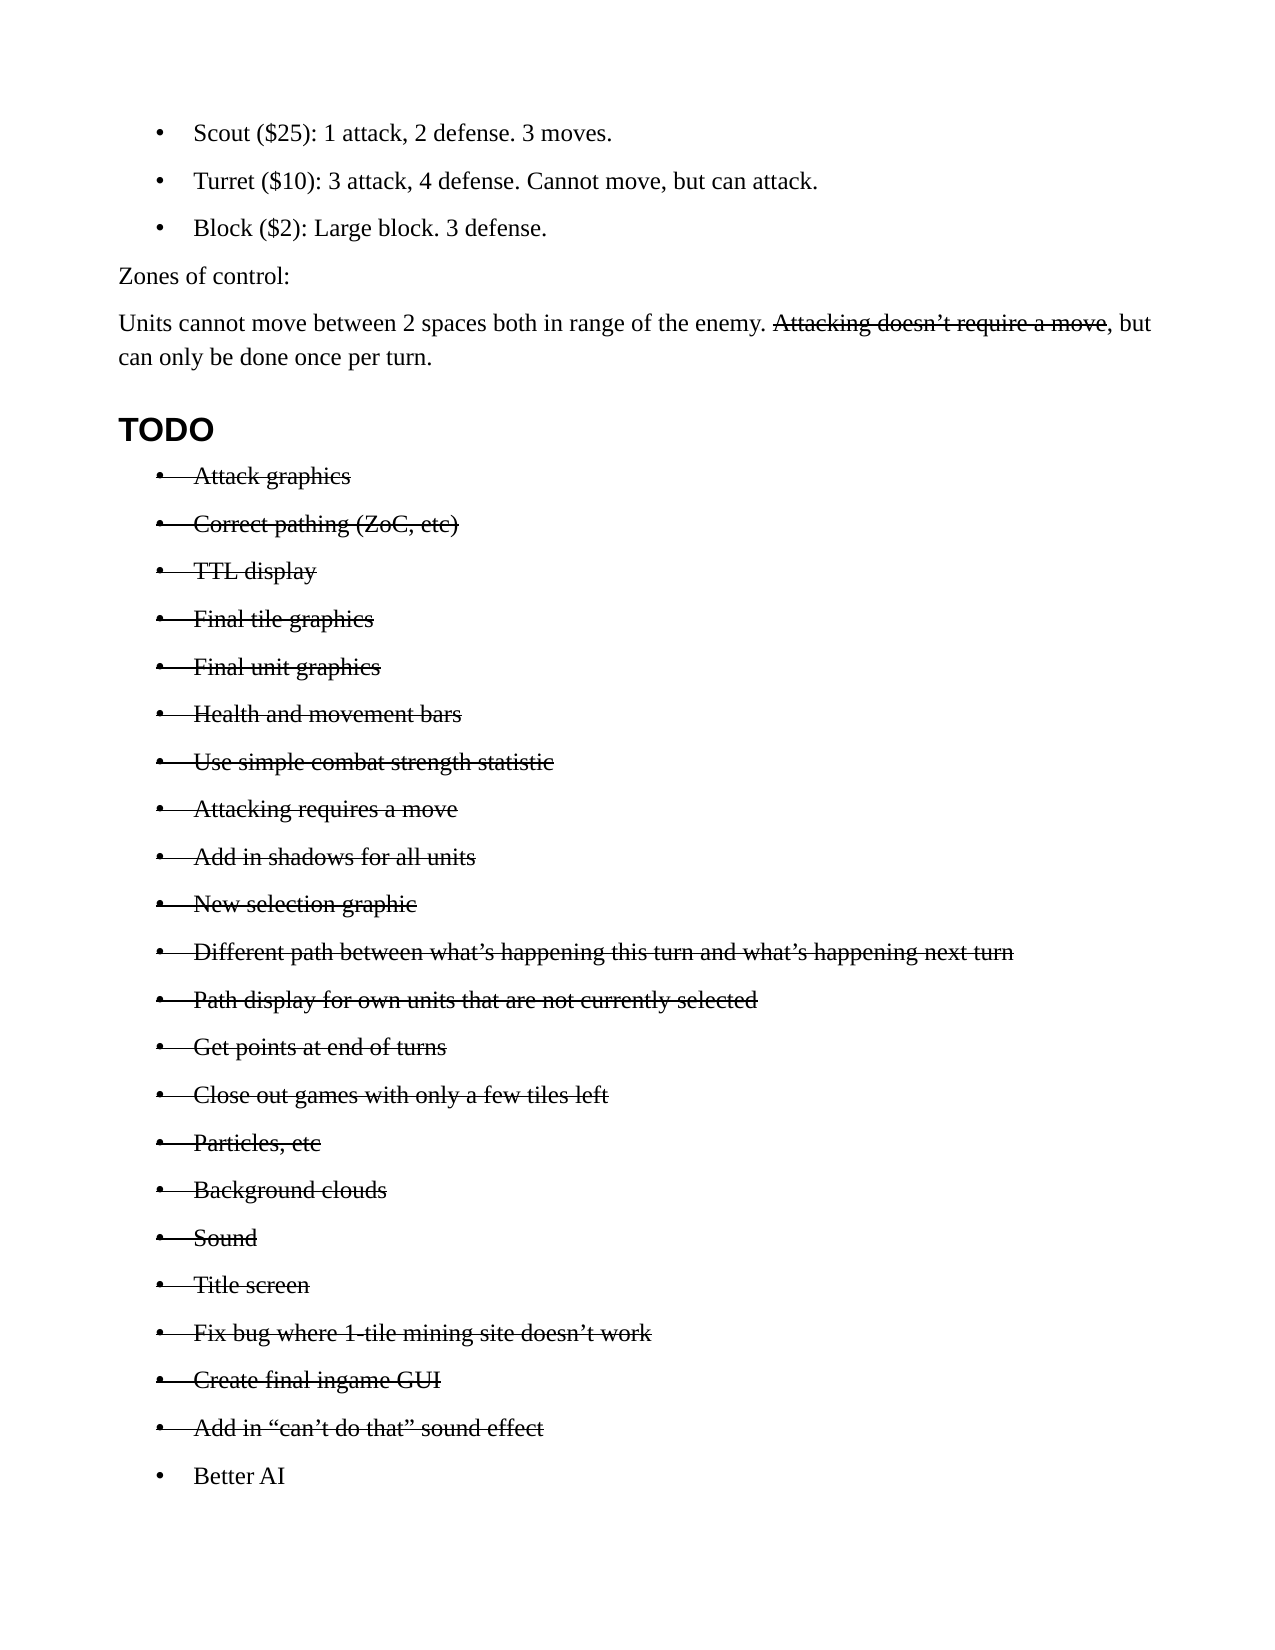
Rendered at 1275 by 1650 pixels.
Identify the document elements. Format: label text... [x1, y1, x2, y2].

list Scout ($25): 1 attack, 2 defense. 3 moves. [156, 118, 1157, 147]
list Attack graphics [156, 461, 1157, 490]
list Background clouds [156, 1175, 1157, 1204]
list Turret ($10): 3 attack, 4 defense. Cannot move, but can attack. [156, 166, 1157, 194]
subtitle TODO [118, 410, 1157, 449]
list TTL display [156, 556, 1157, 585]
list Correct pathing (ZoC, etc) [156, 509, 1157, 537]
list New selection graphic [156, 889, 1157, 918]
text Zones of control: [118, 261, 1157, 290]
list Particles, etc [156, 1128, 1157, 1156]
list Close out games with only a few tiles left [156, 1080, 1157, 1109]
list Add in “can’t do that” sound effect [156, 1413, 1157, 1442]
list Block ($2): Large block. 3 defense. [156, 213, 1157, 242]
list Better AI [156, 1461, 1157, 1489]
list Sound [156, 1223, 1157, 1252]
list Get points at end of turns [156, 1032, 1157, 1061]
list Health and movement bars [156, 699, 1157, 728]
list Final tile graphics [156, 604, 1157, 633]
list Path display for own units that are not currently selected [156, 985, 1157, 1013]
list Add in shadows for all units [156, 842, 1157, 871]
list Create final ingame GUI [156, 1366, 1157, 1394]
list Final unit graphics [156, 652, 1157, 680]
list Use simple combat strength statistic [156, 747, 1157, 776]
list Attacking requires a move [156, 794, 1157, 823]
list Fix bug where 1-tile mining site doesn’t work [156, 1318, 1157, 1347]
text Units cannot move between 2 spaces both in range of the enemy. Attacking doesn’t require a move, but can only be done once per turn. [118, 308, 1157, 370]
list Different path between what’s happening this turn and what’s happening next turn [156, 937, 1157, 966]
list Title screen [156, 1270, 1157, 1299]
